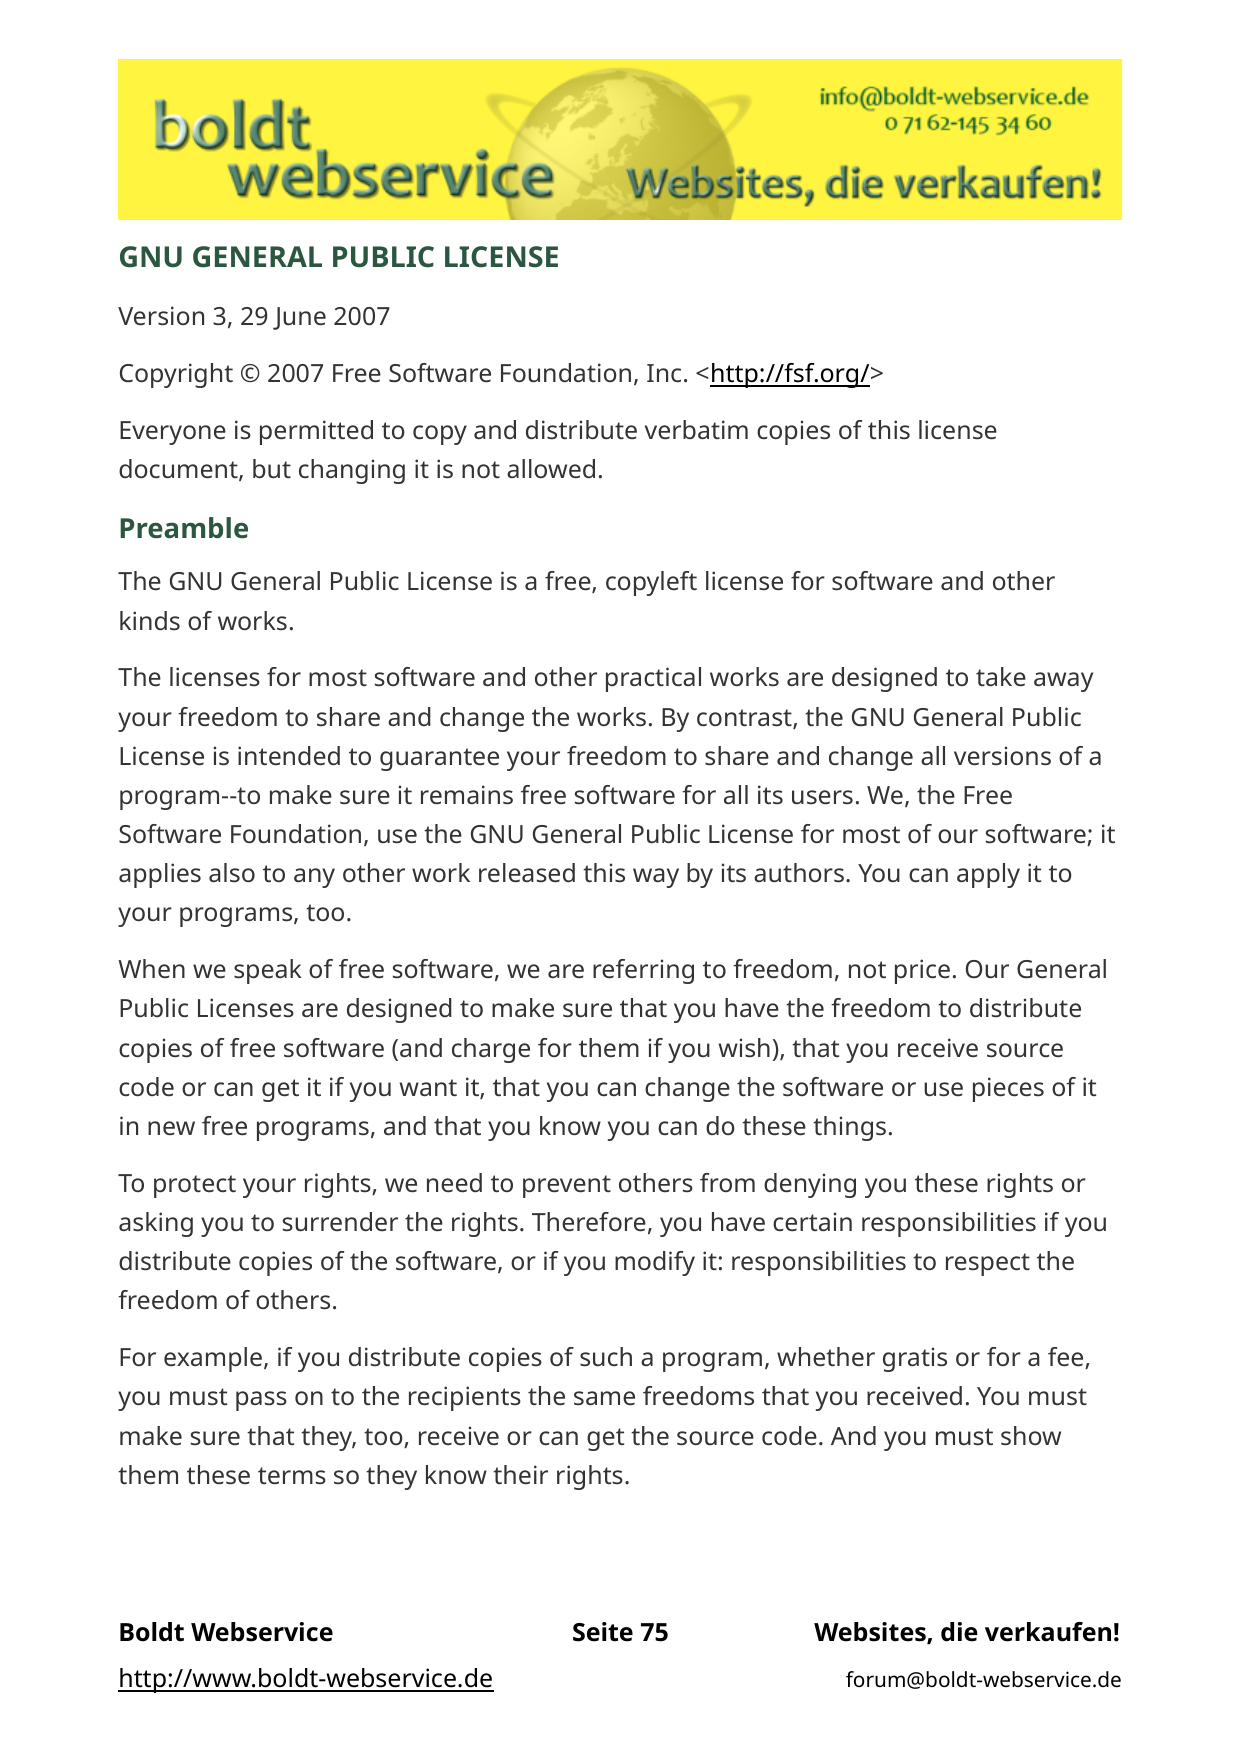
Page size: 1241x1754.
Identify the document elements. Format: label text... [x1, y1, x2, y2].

text Everyone is permitted to copy and distribute verbatim copies of this license document, but changing it is not allowed. [118, 413, 1122, 486]
subtitle Preamble [118, 509, 1122, 546]
text The licenses for most software and other practical works are designed to take away your freedom to share and change the works. By contrast, the GNU General Public License is intended to guarantee your freedom to share and change all versions of a program--to make sure it remains free software for all its users. We, the Free Software Foundation, use the GNU General Public License for most of our software; it applies also to any other work released this way by its authors. You can apply it to your programs, too. [118, 660, 1122, 929]
text When we speak of free software, we are referring to freedom, not price. Our General Public Licenses are designed to make sure that you have the freedom to distribute copies of free software (and charge for them if you wish), that you receive source code or can get it if you want it, that you can change the software or use pieces of it in new free programs, and that you know you can do these things. [118, 952, 1122, 1143]
text Version 3, 29 June 2007 [118, 299, 1122, 333]
text Copyright © 2007 Free Software Foundation, Inc. <http://fsf.org/> [118, 356, 1122, 390]
picture [118, 59, 1123, 220]
text The GNU General Public License is a free, copyleft license for software and other kinds of works. [118, 564, 1122, 637]
subtitle GNU GENERAL PUBLIC LICENSE [118, 236, 1122, 275]
text To protect your rights, we need to prevent others from denying you these rights or asking you to surrender the rights. Therefore, you have certain responsibilities if you distribute copies of the software, or if you modify it: responsibilities to respect the freedom of others. [118, 1166, 1122, 1317]
text For example, if you distribute copies of such a program, whether gratis or for a fee, you must pass on to the recipients the same freedoms that you received. You must make sure that they, too, receive or can get the source code. And you must show them these terms so they know their rights. [118, 1340, 1122, 1491]
